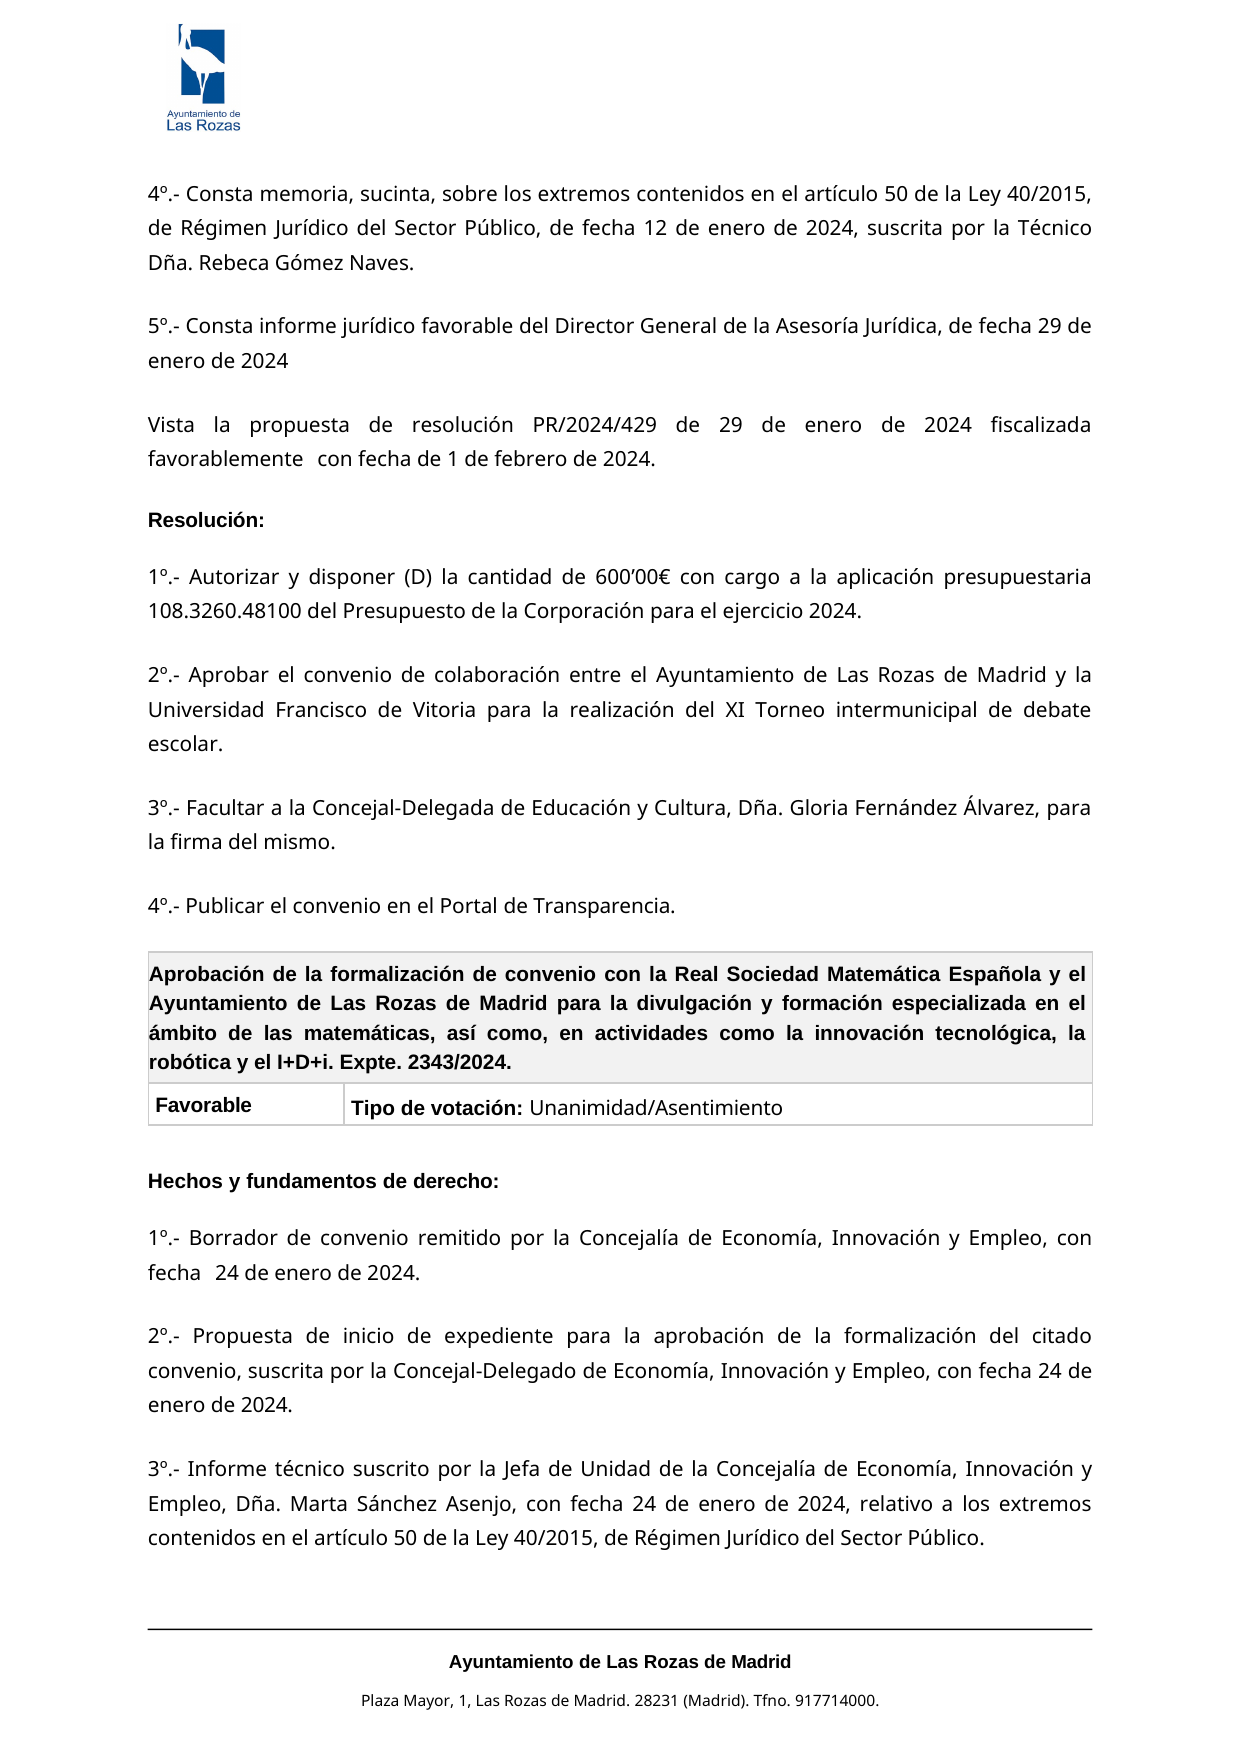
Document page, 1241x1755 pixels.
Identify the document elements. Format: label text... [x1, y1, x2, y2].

text 2º.- Aprobar el convenio de colaboración entre el Ayuntamiento de Las Rozas de Madrid y la Universidad Francisco de Vitoria para la realización del XI Torneo intermunicipal de debate escolar. [148, 661, 1093, 758]
subtitle Resolución: [148, 508, 1143, 532]
text 4º.- Consta memoria, sucinta, sobre los extremos contenidos en el artículo 50 de la Ley 40/2015, de Régimen Jurídico del Sector Público, de fecha 12 de enero de 2024, suscrita por la Técnico Dña. Rebeca Gómez Naves. [148, 179, 1093, 276]
text 4º.- Publicar el convenio en el Portal de Transparencia. [148, 891, 1143, 920]
text 3º.- Informe técnico suscrito por la Jefa de Unidad de la Concejalía de Economía, Innovación y Empleo, Dña. Marta Sánchez Asenjo, con fecha 24 de enero de 2024, relativo a los extremos contenidos en el artículo 50 de la Ley 40/2015, de Régimen Jurídico del Sector Público. [148, 1454, 1093, 1551]
text 5º.- Consta informe jurídico favorable del Director General de la Asesoría Jurídica, de fecha 29 de enero de 2024 [148, 312, 1093, 374]
text 2º.- Propuesta de inicio de expediente para la aprobación de la formalización del citado convenio, suscrita por la Concejal-Delegado de Economía, Innovación y Empleo, con fecha 24 de enero de 2024. [148, 1322, 1093, 1419]
text 3º.- Facultar a la Concejal-Delegada de Educación y Cultura, Dña. Gloria Fernández Álvarez, para la firma del mismo. [148, 793, 1093, 856]
text Vista la propuesta de resolución PR/2024/429 de 29 de enero de 2024 fiscalizada favorablemente con fecha de 1 de febrero de 2024. [148, 410, 1093, 473]
table_header Aprobación de la formalización de convenio con la Real Sociedad Matemática Española y el Ayuntamiento de Las Rozas de Madrid para la divulgación y formación especializada en el ámbito de las matemáticas, así como, en actividades como la innovación tecnológica, la robótica y el I+D+i. Expte. 2343/2024. [149, 953, 1092, 1082]
text 1º.- Borrador de convenio remitido por la Concejalía de Economía, Innovación y Empleo, con fecha 24 de enero de 2024. [148, 1223, 1093, 1286]
text 1º.- Autorizar y disponer (D) la cantidad de 600’00€ con cargo a la aplicación presupuestaria 108.3260.48100 del Presupuesto de la Corporación para el ejercicio 2024. [148, 562, 1093, 625]
table_cell Favorable [149, 1084, 343, 1124]
table_cell Tipo de votación: Unanimidad/Asentimiento [345, 1084, 1092, 1124]
subtitle Hechos y fundamentos de derecho: [148, 1169, 1143, 1193]
